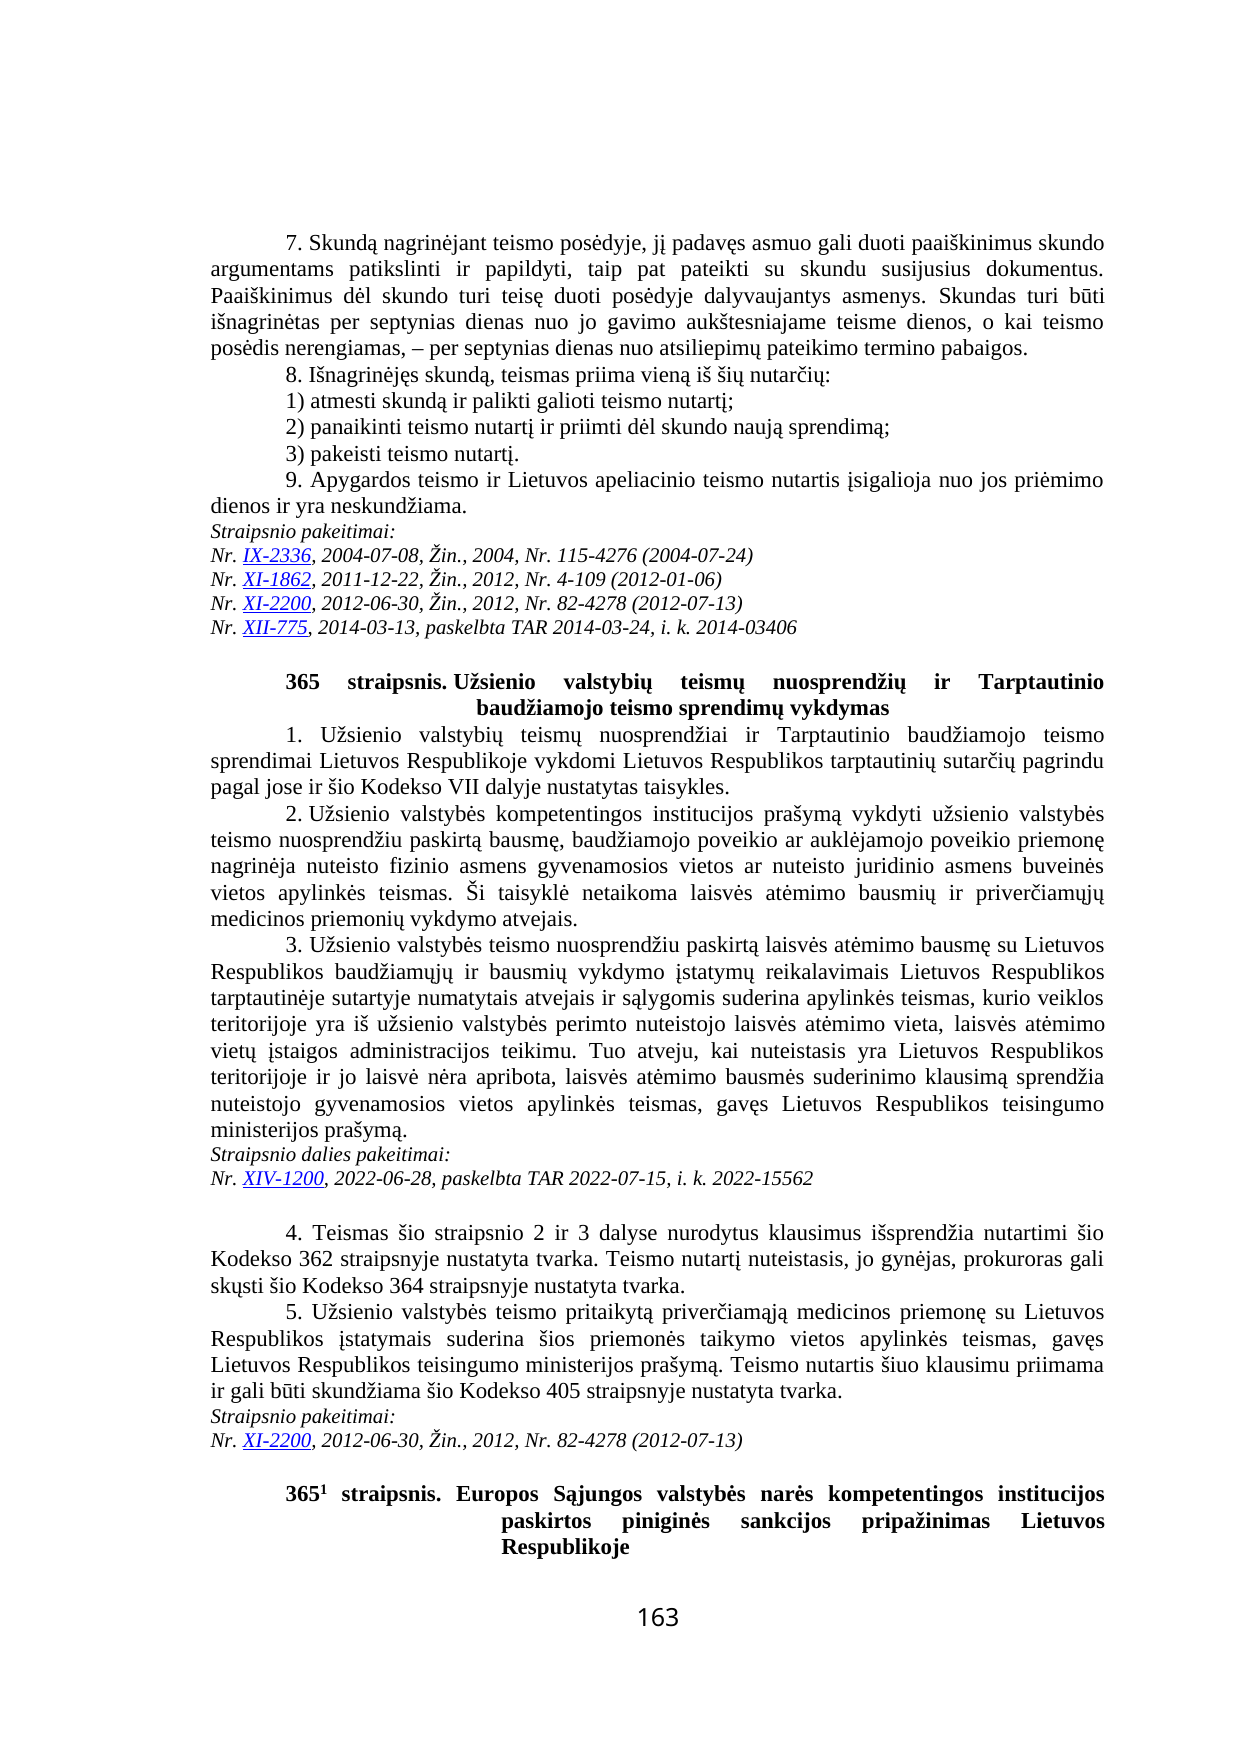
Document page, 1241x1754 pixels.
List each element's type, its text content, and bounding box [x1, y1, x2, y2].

text 5. Užsienio valstybės teismo pritaikytą priverčiamąją medicinos priemonę su Lietuvos Respublikos įstatymais suderina šios priemonės taikymo vietos apylinkės teismas, gavęs Lietuvos Respublikos teisingumo ministerijos prašymą. Teismo nutartis šiuo klausimu priimama ir gali būti skundžiama šio Kodekso 405 straipsnyje nustatyta tvarka. [210, 1298, 1105, 1404]
text 8. Išnagrinėjęs skundą, teismas priima vieną iš šių nutarčių: [210, 361, 1105, 387]
text Nr. XII-775, 2014-03-13, paskelbta TAR 2014-03-24, i. k. 2014-03406 [210, 615, 1105, 639]
text Nr. XI-1862, 2011-12-22, Žin., 2012, Nr. 4-109 (2012-01-06) [210, 567, 1105, 591]
text 2) panaikinti teismo nutartį ir priimti dėl skundo naują sprendimą; [210, 413, 1105, 440]
text 7. Skundą nagrinėjant teismo posėdyje, jį padavęs asmuo gali duoti paaiškinimus skundo argumentams patikslinti ir papildyti, taip pat pateikti su skundu susijusius dokumentus. Paaiškinimus dėl skundo turi teisę duoti posėdyje dalyvaujantys asmenys. Skundas turi būti išnagrinėtas per septynias dienas nuo jo gavimo aukštesniajame teisme dienos, o kai teismo posėdis nerengiamas, – per septynias dienas nuo atsiliepimų pateikimo termino pabaigos. [210, 229, 1105, 361]
text 9. Apygardos teismo ir Lietuvos apeliacinio teismo nutartis įsigalioja nuo jos priėmimo dienos ir yra neskundžiama. [210, 466, 1105, 519]
text 4. Teismas šio straipsnio 2 ir 3 dalyse nurodytus klausimus išsprendžia nutartimi šio Kodekso 362 straipsnyje nustatyta tvarka. Teismo nutartį nuteistasis, jo gynėjas, prokuroras gali skųsti šio Kodekso 364 straipsnyje nustatyta tvarka. [210, 1219, 1105, 1298]
text 3. Užsienio valstybės teismo nuosprendžiu paskirtą laisvės atėmimo bausmę su Lietuvos Respublikos baudžiamųjų ir bausmių vykdymo įstatymų reikalavimais Lietuvos Respublikos tarptautinėje sutartyje numatytais atvejais ir sąlygomis suderina apylinkės teismas, kurio veiklos teritorijoje yra iš užsienio valstybės perimto nuteistojo laisvės atėmimo vieta, laisvės atėmimo vietų įstaigos administracijos teikimu. Tuo atveju, kai nuteistasis yra Lietuvos Respublikos teritorijoje ir jo laisvė nėra apribota, laisvės atėmimo bausmės suderinimo klausimą sprendžia nuteistojo gyvenamosios vietos apylinkės teismas, gavęs Lietuvos Respublikos teisingumo ministerijos prašymą. [210, 931, 1105, 1142]
text 1) atmesti skundą ir palikti galioti teismo nutartį; [210, 387, 1105, 413]
text 3651 straipsnis. Europos Sąjungos valstybės narės kompetentingos institucijos paskirtos piniginės sankcijos pripažinimas Lietuvos Respublikoje [285, 1481, 1105, 1559]
text 365 straipsnis. Užsienio valstybių teismų nuosprendžių ir Tarptautinio baudžiamojo teismo sprendimų vykdymas [285, 668, 1105, 721]
text 3) pakeisti teismo nutartį. [210, 440, 1105, 466]
text Straipsnio pakeitimai: [210, 519, 1105, 543]
text 1. Užsienio valstybių teismų nuosprendžiai ir Tarptautinio baudžiamojo teismo sprendimai Lietuvos Respublikoje vykdomi Lietuvos Respublikos tarptautinių sutarčių pagrindu pagal jose ir šio Kodekso VII dalyje nustatytas taisykles. [210, 721, 1105, 800]
text Straipsnio dalies pakeitimai: [210, 1142, 1105, 1166]
text Nr. XI-2200, 2012-06-30, Žin., 2012, Nr. 82-4278 (2012-07-13) [210, 591, 1105, 615]
text 2. Užsienio valstybės kompetentingos institucijos prašymą vykdyti užsienio valstybės teismo nuosprendžiu paskirtą bausmę, baudžiamojo poveikio ar auklėjamojo poveikio priemonę nagrinėja nuteisto fizinio asmens gyvenamosios vietos ar nuteisto juridinio asmens buveinės vietos apylinkės teismas. Ši taisyklė netaikoma laisvės atėmimo bausmių ir priverčiamųjų medicinos priemonių vykdymo atvejais. [210, 800, 1105, 931]
text Nr. XI-2200, 2012-06-30, Žin., 2012, Nr. 82-4278 (2012-07-13) [210, 1428, 1105, 1452]
text Nr. IX-2336, 2004-07-08, Žin., 2004, Nr. 115-4276 (2004-07-24) [210, 543, 1105, 567]
text Nr. XIV-1200, 2022-06-28, paskelbta TAR 2022-07-15, i. k. 2022-15562 [210, 1166, 1105, 1190]
text Straipsnio pakeitimai: [210, 1404, 1105, 1428]
